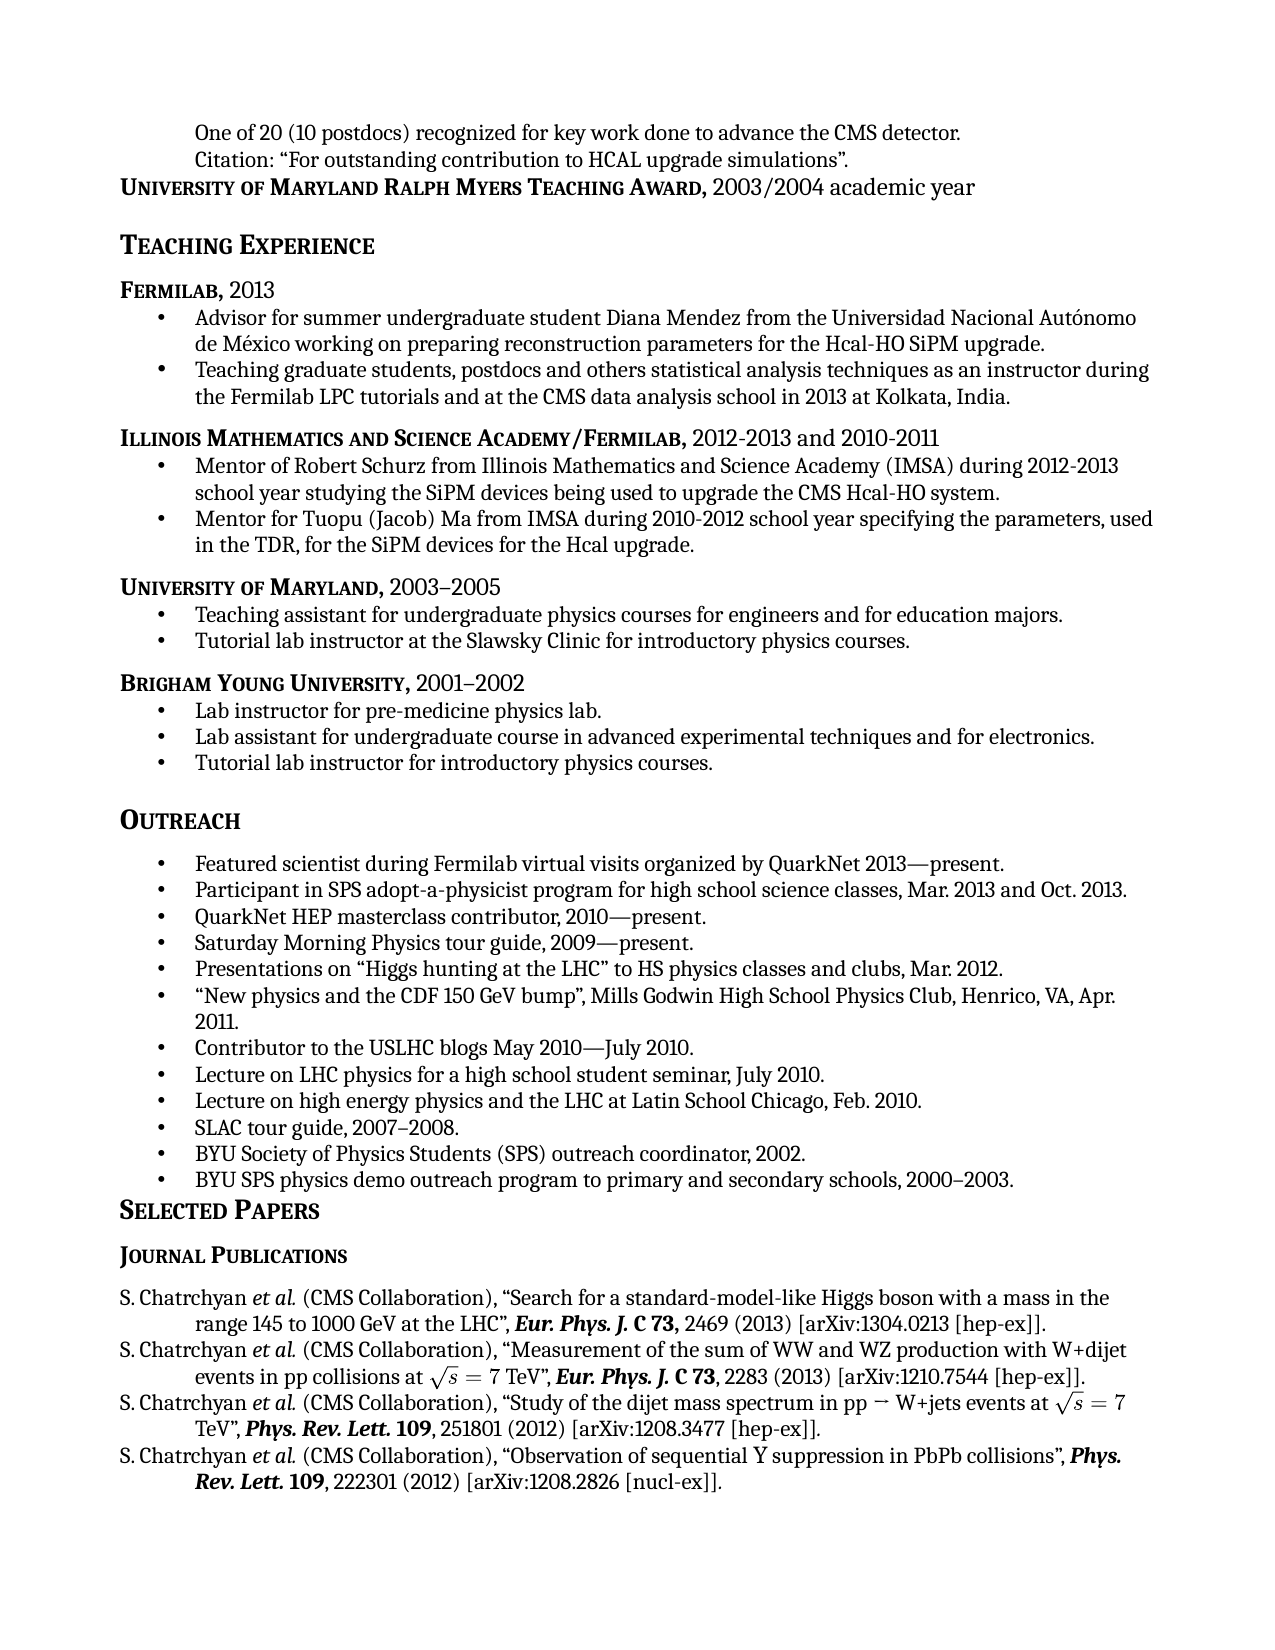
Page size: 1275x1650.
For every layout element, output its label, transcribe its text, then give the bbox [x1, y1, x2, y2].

list Lab instructor for pre-medicine physics lab. [157, 697, 1155, 724]
list Featured scientist during Fermilab virtual visits organized by QuarkNet 2013—present. [157, 851, 1155, 877]
text Fermilab, 2013 [120, 276, 1155, 304]
list Mentor for Tuopu (Jacob) Ma from IMSA during 2010-2012 school year specifying the parameters, used in the TDR, for the SiPM devices for the Hcal upgrade. [157, 506, 1155, 558]
list Tutorial lab instructor at the Slawsky Clinic for introductory physics courses. [157, 628, 1155, 654]
list Teaching graduate students, postdocs and others statistical analysis techniques as an instructor during the Fermilab LPC tutorials and at the CMS data analysis school in 2013 at Kolkata, India. [157, 357, 1155, 410]
list Contributor to the USLHC blogs May 2010—July 2010. [157, 1035, 1155, 1062]
list BYU SPS physics demo outreach program to primary and secondary schools, 2000–2003. [157, 1167, 1155, 1193]
list Teaching assistant for undergraduate physics courses for engineers and for education majors. [157, 602, 1155, 628]
text S. Chatrchyan et al. (CMS Collaboration), “Measurement of the sum of WW and WZ production with W+dijet events in pp collisions at TeV”, Eur. Phys. J. C 73, 2283 (2013) [arXiv:1210.7544 [hep-ex]]. [120, 1337, 1155, 1390]
text S. Chatrchyan et al. (CMS Collaboration), “Study of the dijet mass spectrum in pp → W+jets events at TeV”, Phys. Rev. Lett. 109, 251801 (2012) [arXiv:1208.3477 [hep-ex]]. [120, 1390, 1155, 1442]
list Lab assistant for undergraduate course in advanced experimental techniques and for electronics. [157, 724, 1155, 750]
list QuarkNet HEP masterclass contributor, 2010—present. [157, 903, 1155, 930]
list Lecture on LHC physics for a high school student seminar, July 2010. [157, 1062, 1155, 1088]
text S. Chatrchyan et al. (CMS Collaboration), “Observation of sequential Υ suppression in PbPb collisions”, Phys. Rev. Lett. 109, 222301 (2012) [arXiv:1208.2826 [nucl-ex]]. [120, 1442, 1155, 1495]
list BYU Society of Physics Students (SPS) outreach coordinator, 2002. [157, 1141, 1155, 1167]
list Participant in SPS adopt-a-physicist program for high school science classes, Mar. 2013 and Oct. 2013. [157, 877, 1155, 903]
text Brigham Young University, 2001–2002 [120, 669, 1155, 697]
text Citation: “For outstanding contribution to HCAL upgrade simulations”. [120, 146, 1155, 173]
text Teaching Experience [120, 228, 1155, 261]
list “New physics and the CDF 150 GeV bump”, Mills Godwin High School Physics Club, Henrico, VA, Apr. 2011. [157, 982, 1155, 1035]
text University of Maryland Ralph Myers Teaching Award, 2003/2004 academic year [120, 173, 1155, 201]
list Lecture on high energy physics and the LHC at Latin School Chicago, Feb. 2010. [157, 1088, 1155, 1114]
list SLAC tour guide, 2007–2008. [157, 1114, 1155, 1141]
list Tutorial lab instructor for introductory physics courses. [157, 750, 1155, 776]
list Mentor of Robert Schurz from Illinois Mathematics and Science Academy (IMSA) during 2012-2013 school year studying the SiPM devices being used to upgrade the CMS Hcal-HO system. [157, 453, 1155, 506]
text Selected Papers [120, 1193, 1155, 1227]
text S. Chatrchyan et al. (CMS Collaboration), “Search for a standard-model-like Higgs boson with a mass in the range 145 to 1000 GeV at the LHC”, Eur. Phys. J. C 73, 2469 (2013) [arXiv:1304.0213 [hep-ex]]. [120, 1284, 1155, 1337]
text One of 20 (10 postdocs) recognized for key work done to advance the CMS detector. [120, 120, 1155, 146]
text Journal Publications [120, 1241, 1155, 1270]
text Illinois Mathematics and Science Academy/Fermilab, 2012-2013 and 2010-2011 [120, 424, 1155, 453]
list Presentations on “Higgs hunting at the LHC” to HS physics classes and clubs, Mar. 2012. [157, 956, 1155, 982]
list Advisor for summer undergraduate student Diana Mendez from the Universidad Nacional Autónomo de México working on preparing reconstruction parameters for the Hcal-HO SiPM upgrade. [157, 304, 1155, 357]
list Saturday Morning Physics tour guide, 2009—present. [157, 930, 1155, 956]
text Outreach [120, 803, 1155, 836]
text University of Maryland, 2003–2005 [120, 573, 1155, 602]
